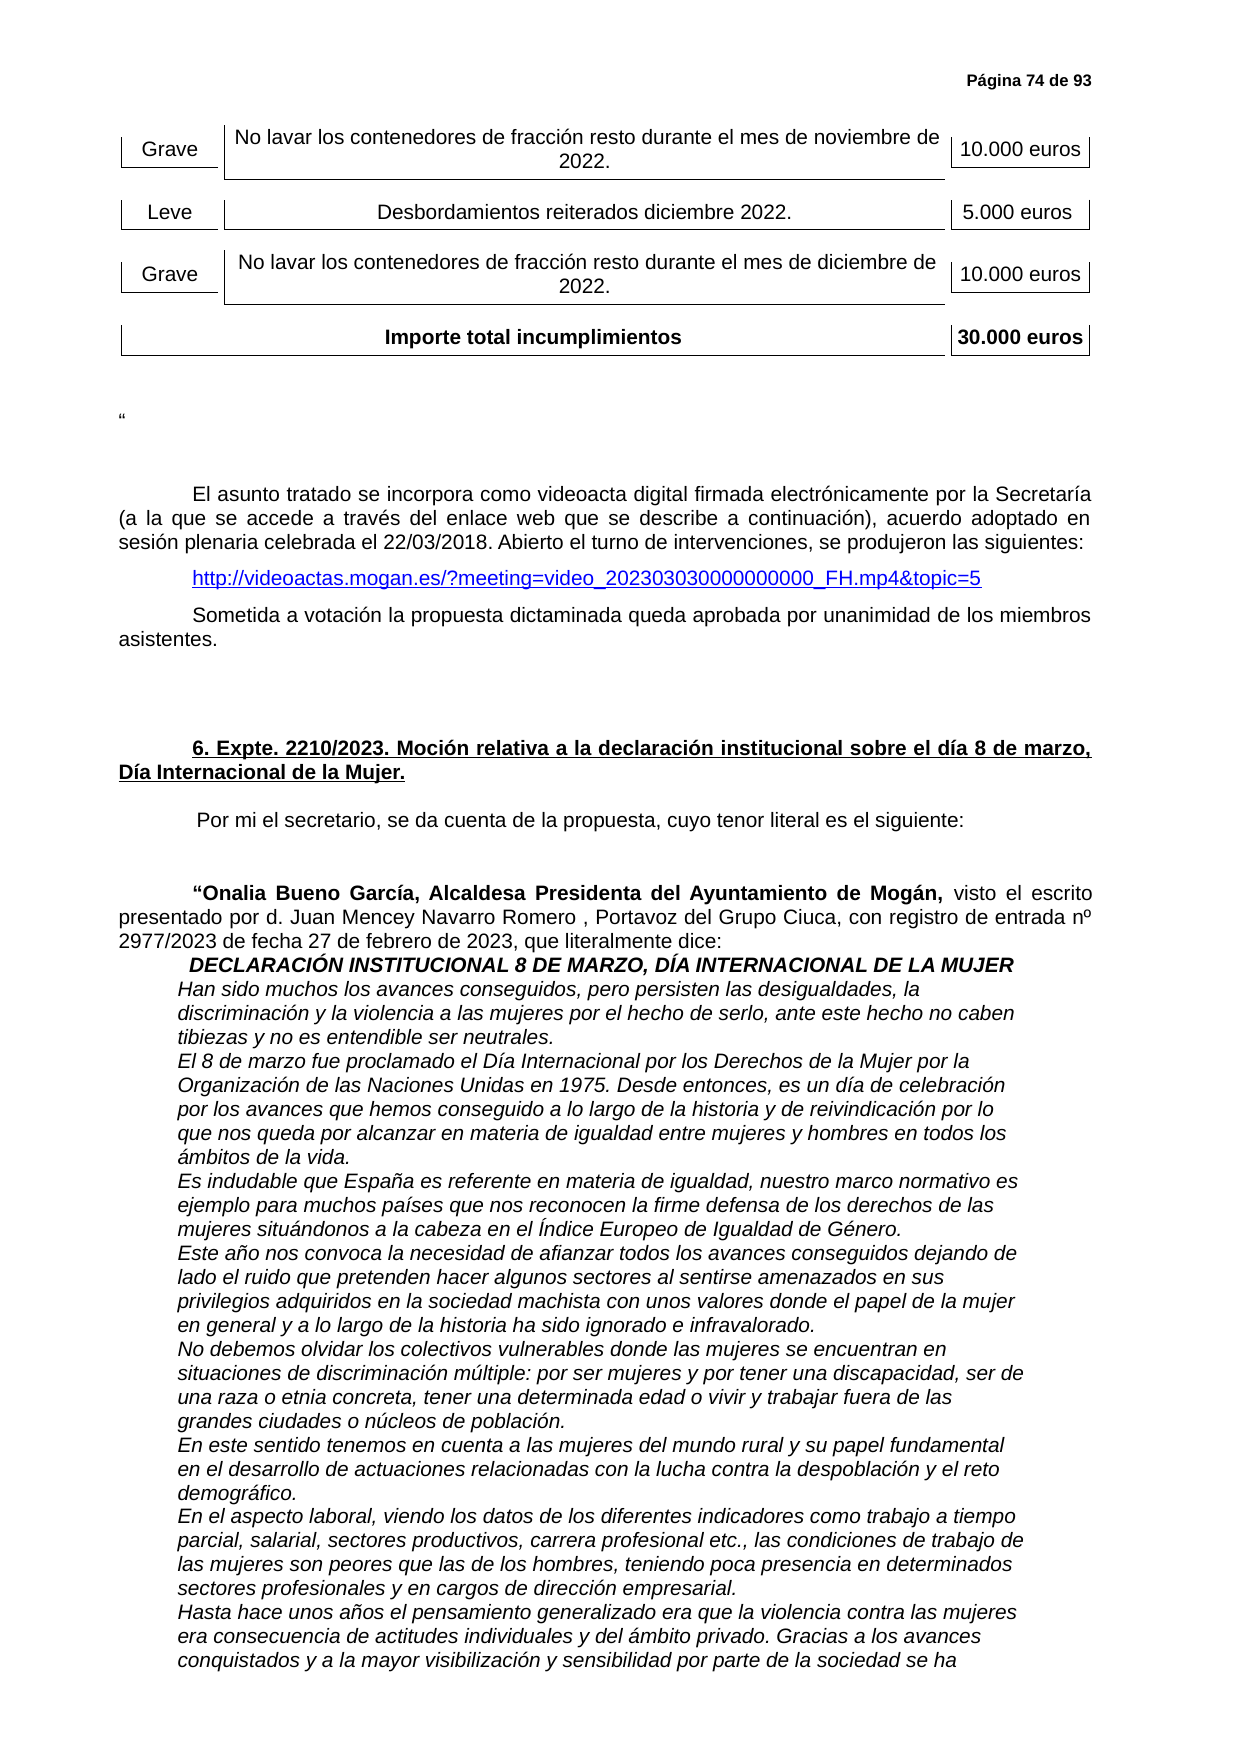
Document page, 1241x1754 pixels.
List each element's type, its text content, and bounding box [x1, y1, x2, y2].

text El 8 de marzo fue proclamado el Día Internacional por los Derechos de la Mujer por la Organización de las Naciones Unidas en 1975. Desde entonces, es un día de celebración por los avances que hemos conseguido a lo largo de la historia y de reivindicación por lo que nos queda por alcanzar en materia de igualdad entre mujeres y hombres en todos los ámbitos de la vida. [177, 1049, 1033, 1169]
text http://videoactas.mogan.es/?meeting=video_202303030000000000_FH.mp4&topic=5 [118, 566, 1092, 590]
text Por mi el secretario, se da cuenta de la propuesta, cuyo tenor literal es el siguiente: [118, 808, 1092, 832]
table_cell Leve [118, 197, 221, 247]
table_cell 10.000 euros [948, 122, 1092, 197]
table_cell 30.000 euros [948, 322, 1092, 372]
text DECLARACIÓN INSTITUCIONAL 8 DE MARZO, DÍA INTERNACIONAL DE LA MUJER [177, 953, 1033, 977]
text Hasta hace unos años el pensamiento generalizado era que la violencia contra las mujeres era consecuencia de actitudes individuales y del ámbito privado. Gracias a los avances conquistados y a la mayor visibilización y sensibilidad por parte de la sociedad se ha [177, 1600, 1033, 1672]
text Sometida a votación la propuesta dictaminada queda aprobada por unanimidad de los miembros asistentes. [118, 603, 1092, 651]
text No debemos olvidar los colectivos vulnerables donde las mujeres se encuentran en situaciones de discriminación múltiple: por ser mujeres y por tener una discapacidad, ser de una raza o etnia concreta, tener una determinada edad o vivir y trabajar fuera de las grandes ciudades o núcleos de población. [177, 1337, 1033, 1432]
text Es indudable que España es referente en materia de igualdad, nuestro marco normativo es ejemplo para muchos países que nos reconocen la firme defensa de los derechos de las mujeres situándonos a la cabeza en el Índice Europeo de Igualdad de Género. [177, 1169, 1033, 1241]
text 6. Expte. 2210/2023. Moción relativa a la declaración institucional sobre el día 8 de marzo, Día Internacional de la Mujer. [118, 736, 1092, 784]
text “ [118, 409, 1092, 433]
table_cell No lavar los contenedores de fracción resto durante el mes de diciembre de 2022. [221, 247, 948, 322]
table_cell 10.000 euros [948, 247, 1092, 322]
table_cell 5.000 euros [948, 197, 1092, 247]
table_cell No lavar los contenedores de fracción resto durante el mes de noviembre de 2022. [221, 122, 948, 197]
text En el aspecto laboral, viendo los datos de los diferentes indicadores como trabajo a tiempo parcial, salarial, sectores productivos, carrera profesional etc., las condiciones de trabajo de las mujeres son peores que las de los hombres, teniendo poca presencia en determinados sectores profesionales y en cargos de dirección empresarial. [177, 1504, 1033, 1600]
text El asunto tratado se incorpora como videoacta digital firmada electrónicamente por la Secretaría (a la que se accede a través del enlace web que se describe a continuación), acuerdo adoptado en sesión plenaria celebrada el 22/03/2018. Abierto el turno de intervenciones, se produjeron las siguientes: [118, 482, 1092, 554]
text “Onalia Bueno García, Alcaldesa Presidenta del Ayuntamiento de Mogán, visto el escrito presentado por d. Juan Mencey Navarro Romero , Portavoz del Grupo Ciuca, con registro de entrada nº 2977/2023 de fecha 27 de febrero de 2023, que literalmente dice: [118, 881, 1092, 953]
text En este sentido tenemos en cuenta a las mujeres del mundo rural y su papel fundamental en el desarrollo de actuaciones relacionadas con la lucha contra la despoblación y el reto demográfico. [177, 1432, 1033, 1504]
table_cell Grave [118, 122, 221, 197]
text Han sido muchos los avances conseguidos, pero persisten las desigualdades, la discriminación y la violencia a las mujeres por el hecho de serlo, ante este hecho no caben tibiezas y no es entendible ser neutrales. [177, 977, 1033, 1049]
table_cell Desbordamientos reiterados diciembre 2022. [221, 197, 948, 247]
table_cell Grave [118, 247, 221, 322]
table_cell Importe total incumplimientos [118, 322, 948, 372]
text Este año nos convoca la necesidad de afianzar todos los avances conseguidos dejando de lado el ruido que pretenden hacer algunos sectores al sentirse amenazados en sus privilegios adquiridos en la sociedad machista con unos valores donde el papel de la mujer en general y a lo largo de la historia ha sido ignorado e infravalorado. [177, 1241, 1033, 1337]
